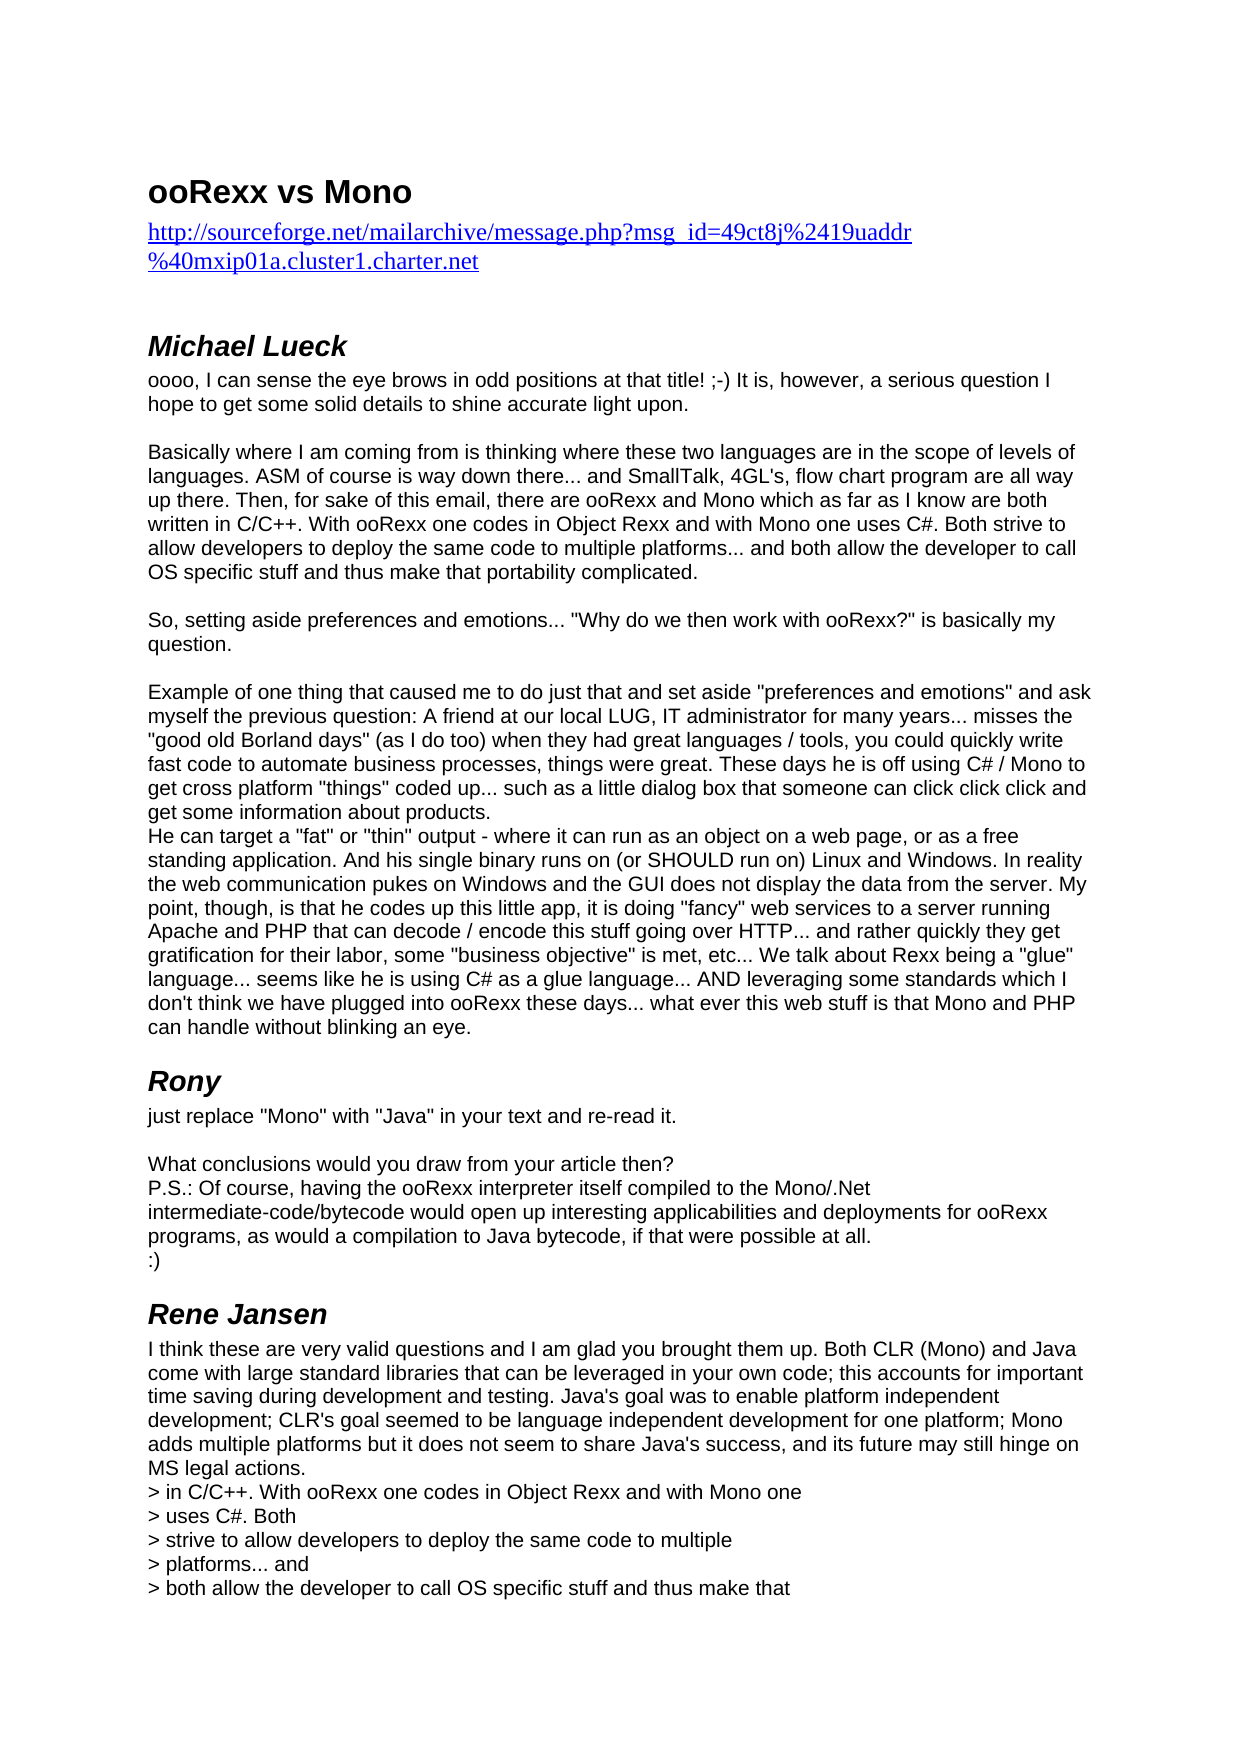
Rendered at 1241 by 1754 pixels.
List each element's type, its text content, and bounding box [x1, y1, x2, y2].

text just replace "Mono" with "Java" in your text and re-read it. What conclusions would you draw from your article then? [148, 1104, 1093, 1176]
text :) [148, 1248, 1093, 1272]
subtitle Michael Lueck [148, 328, 1093, 362]
text oooo, I can sense the eye brows in odd positions at that title! ;-) It is, however, a serious question I hope to get some solid details to shine accurate light upon. Basically where I am coming from is thinking where these two languages are in the scope of levels of languages. ASM of course is way down there... and SmallTalk, 4GL's, flow chart program are all way up there. Then, for sake of this email, there are ooRexx and Mono which as far as I know are both written in C/C++. With ooRexx one codes in Object Rexx and with Mono one uses C#. Both strive to allow developers to deploy the same code to multiple platforms... and both allow the developer to call OS specific stuff and thus make that portability complicated. So, setting aside preferences and emotions... "Why do we then work with ooRexx?" is basically my question. Example of one thing that caused me to do just that and set aside "preferences and emotions" and ask myself the previous question: A friend at our local LUG, IT administrator for many years... misses the "good old Borland days" (as I do too) when they had great languages / tools, you could quickly write fast code to automate business processes, things were great. These days he is off using C# / Mono to get cross platform "things" coded up... such as a little dialog box that someone can click click click and get some information about products. [148, 368, 1093, 823]
text http://sourceforge.net/mailarchive/message.php?msg_id=49ct8j%2419uaddr%40mxip01a.cluster1.charter.net [148, 217, 1093, 275]
subtitle Rene Jansen [148, 1297, 1093, 1330]
subtitle ooRexx vs Mono [148, 173, 1093, 211]
text I think these are very valid questions and I am glad you brought them up. Both CLR (Mono) and Java come with large standard libraries that can be leveraged in your own code; this accounts for important time saving during development and testing. Java's goal was to enable platform independent development; CLR's goal seemed to be language independent development for one platform; Mono adds multiple platforms but it does not seem to share Java's success, and its future may still hinge on MS legal actions. > in C/C++. With ooRexx one codes in Object Rexx and with Mono one > uses C#. Both > strive to allow developers to deploy the same code to multiple > platforms... and > both allow the developer to call OS specific stuff and thus make that [148, 1336, 1093, 1600]
subtitle Rony [148, 1064, 1093, 1098]
text P.S.: Of course, having the ooRexx interpreter itself compiled to the Mono/.Net intermediate-code/bytecode would open up interesting applicabilities and deployments for ooRexx programs, as would a compilation to Java bytecode, if that were possible at all. [148, 1176, 1093, 1248]
text He can target a "fat" or "thin" output - where it can run as an object on a web page, or as a free standing application. And his single binary runs on (or SHOULD run on) Linux and Windows. In reality the web communication pukes on Windows and the GUI does not display the data from the server. My point, though, is that he codes up this little app, it is doing "fancy" web services to a server running Apache and PHP that can decode / encode this stuff going over HTTP... and rather quickly they get gratification for their labor, some "business objective" is met, etc... We talk about Rexx being a "glue" language... seems like he is using C# as a glue language... AND leveraging some standards which I don't think we have plugged into ooRexx these days... what ever this web stuff is that Mono and PHP can handle without blinking an eye. [148, 823, 1093, 1039]
